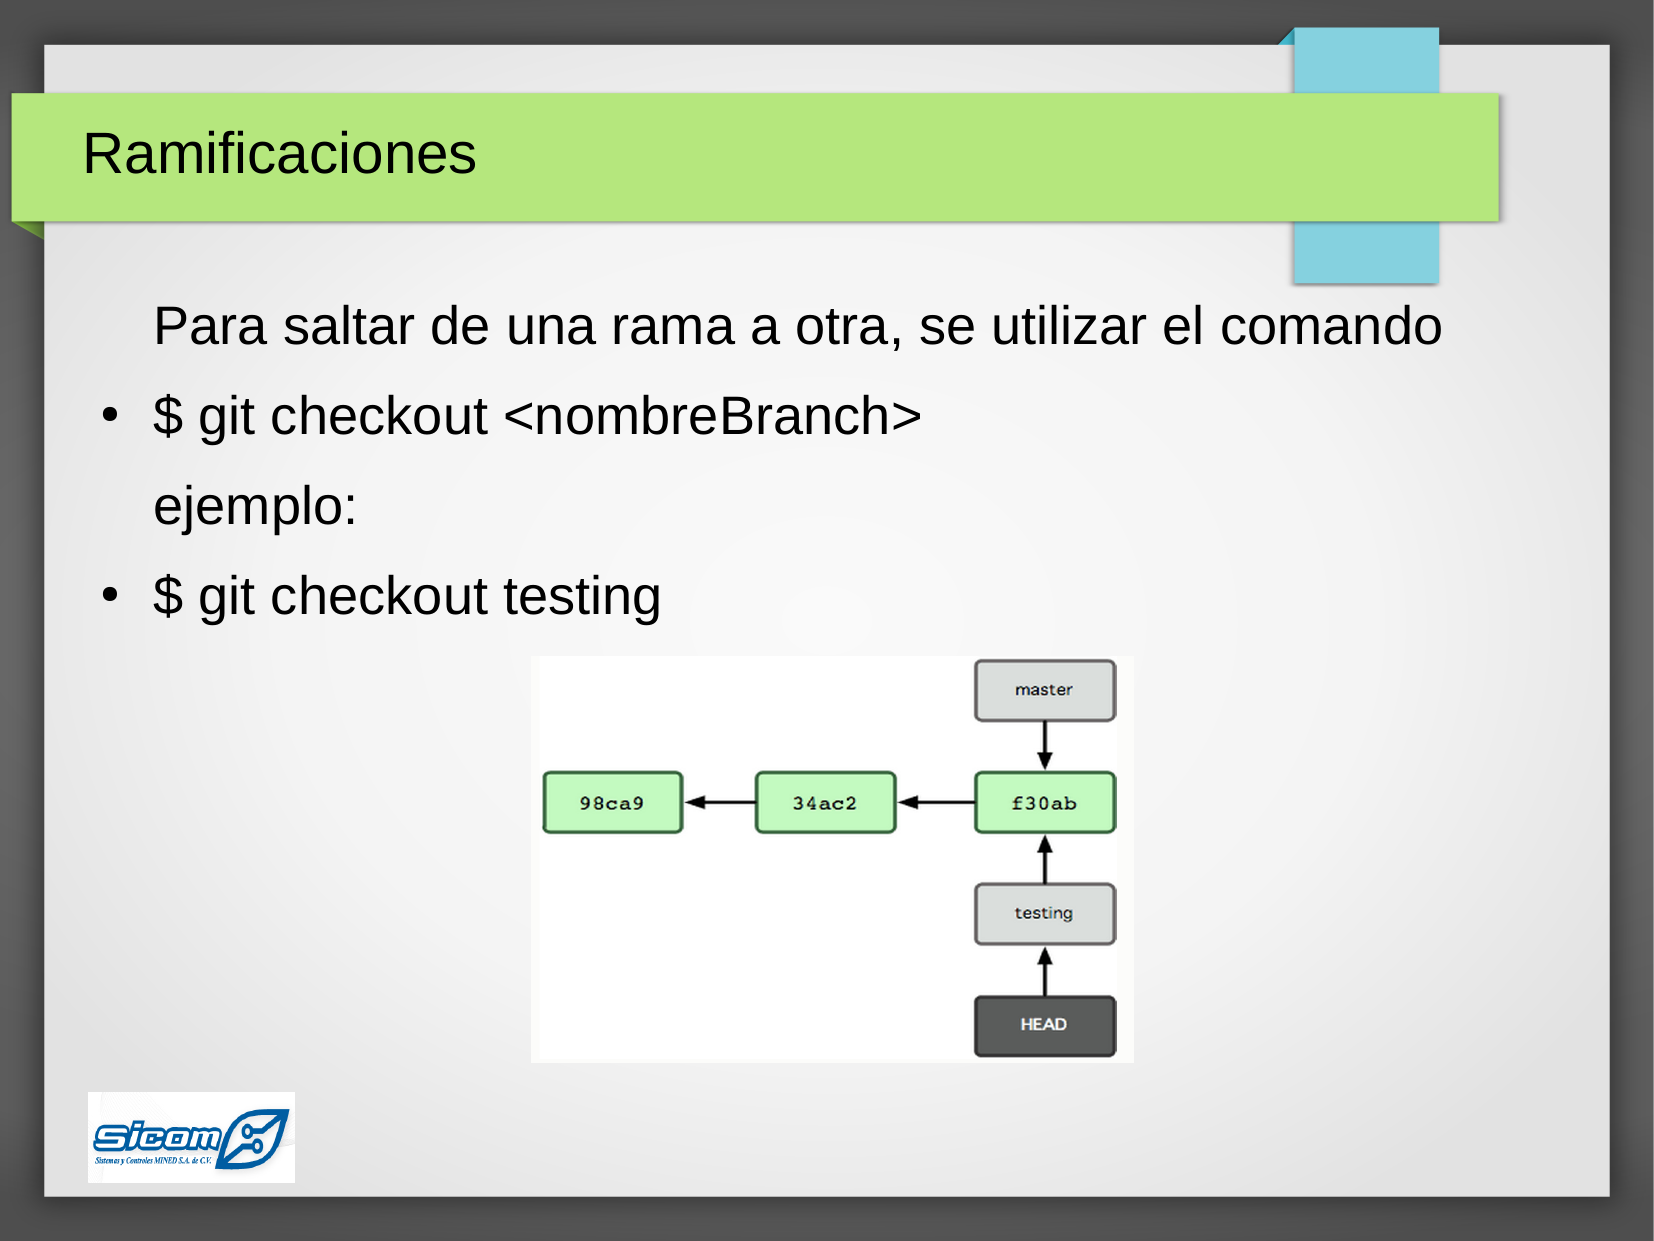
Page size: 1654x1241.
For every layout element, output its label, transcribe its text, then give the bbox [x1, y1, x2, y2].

title Ramificaciones [82, 94, 1264, 213]
picture [0, 0, 1654, 1241]
list Para saltar de una rama a otra, se utilizar el comando $ git checkout <nombreBranch> ejemplo: $ git checkout testing [82, 295, 1571, 1015]
